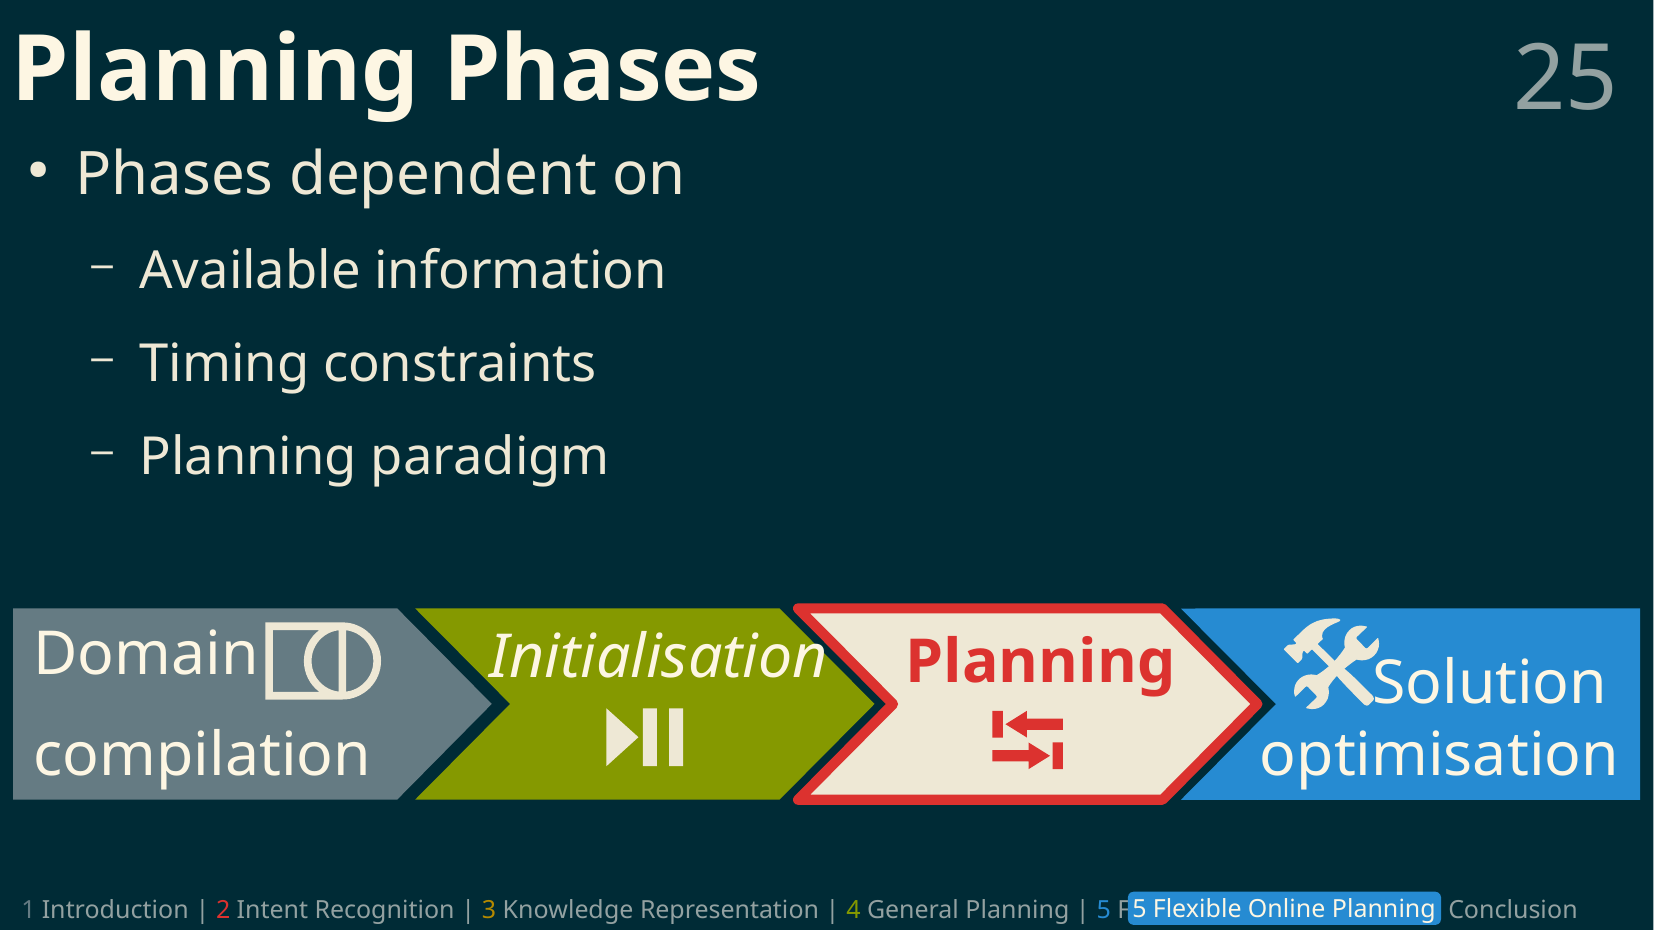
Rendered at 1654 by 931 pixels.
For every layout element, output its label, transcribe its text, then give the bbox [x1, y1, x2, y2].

text_box 5 Flexible Online Planning [1127, 891, 1442, 925]
picture [14, 609, 490, 799]
title Planning Phases [11, 8, 1501, 122]
picture [1183, 609, 1639, 799]
picture [794, 604, 1262, 804]
list Phases dependent on Available information Timing constraints Planning paradigm [11, 129, 808, 490]
picture [417, 609, 873, 799]
